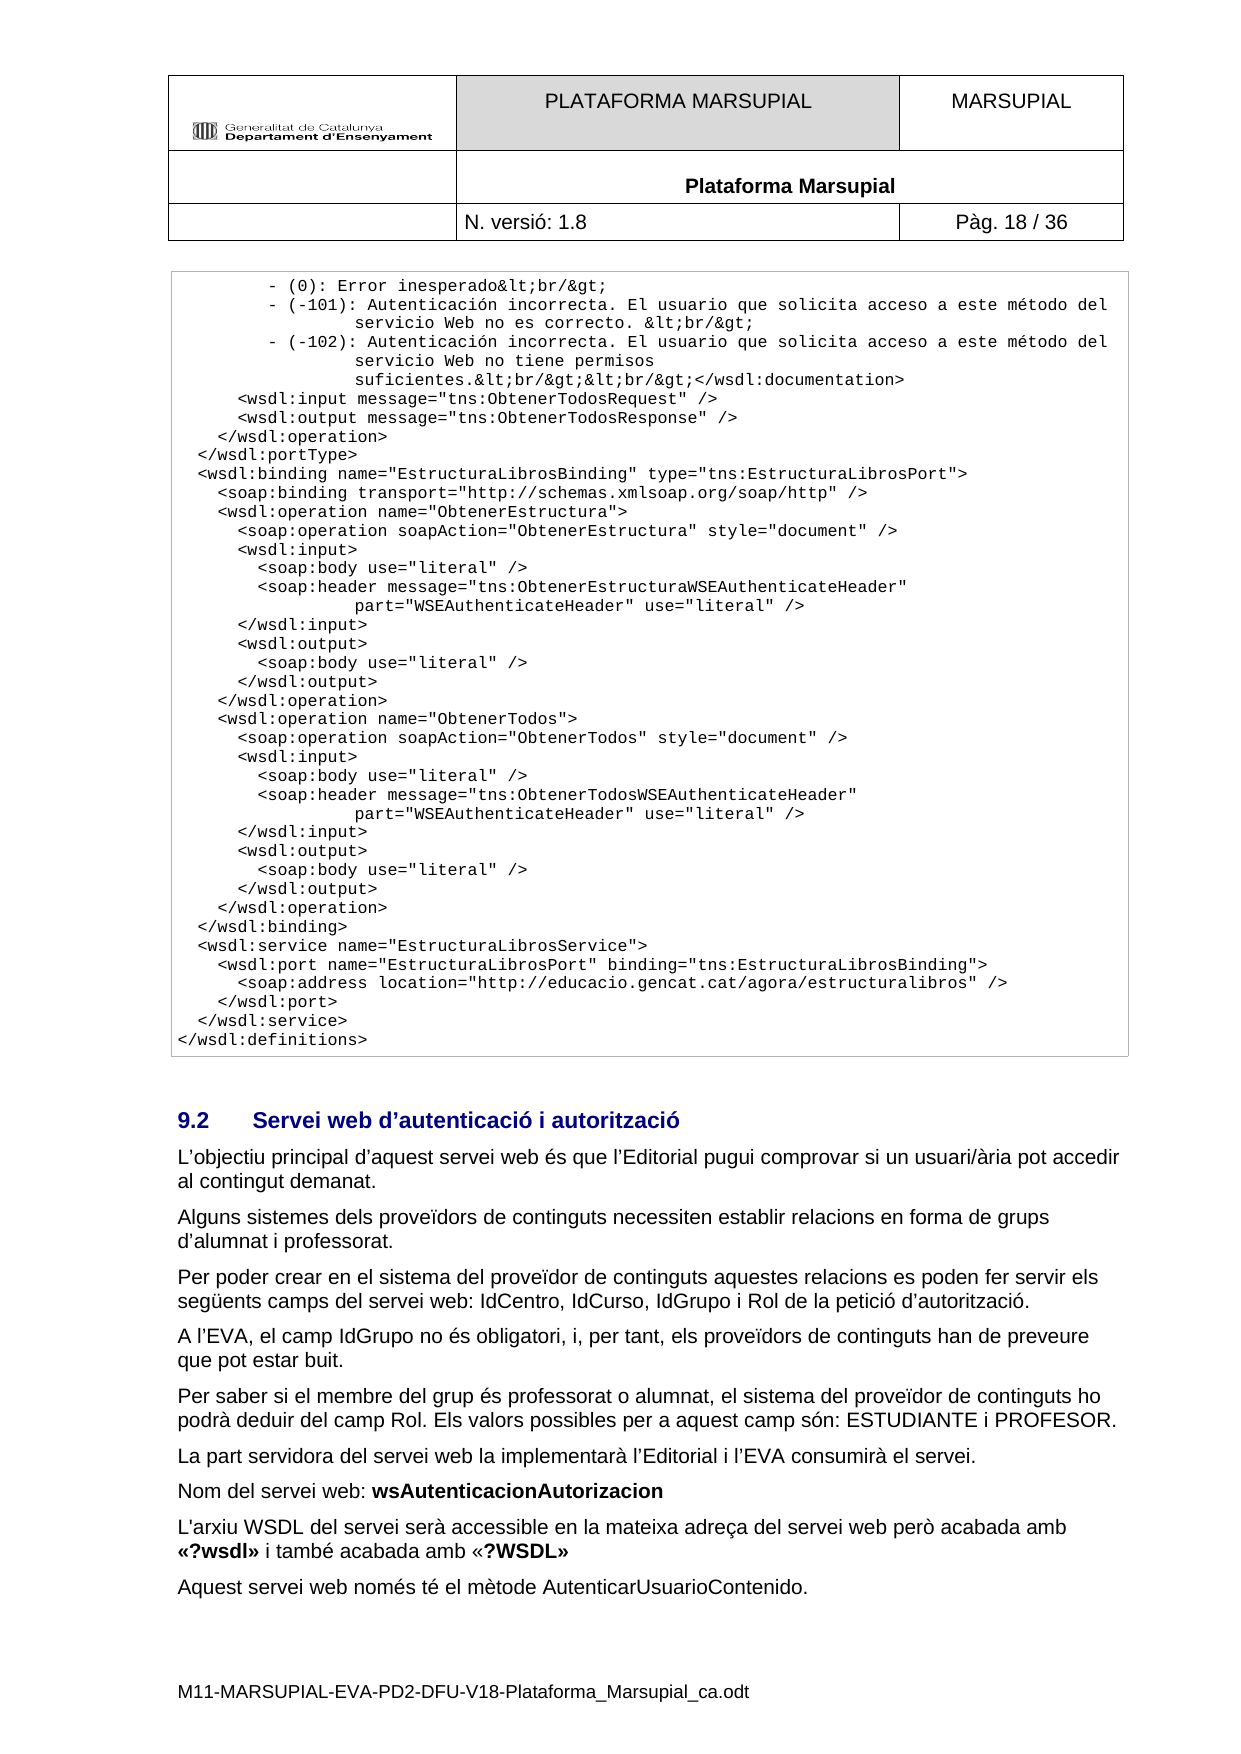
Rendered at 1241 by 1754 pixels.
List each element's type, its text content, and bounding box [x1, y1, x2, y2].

text </wsdl:service> [177, 1013, 1122, 1025]
text <soap:body use="literal" /> [177, 654, 1122, 673]
text <wsdl:operation name="ObtenerTodos"> [177, 711, 1122, 730]
text <soap:operation soapAction="ObtenerEstructura" style="document" /> [177, 522, 1122, 541]
text </wsdl:definitions> [172, 1025, 1128, 1056]
text </wsdl:operation> [177, 692, 1122, 711]
text L'arxiu WSDL del servei serà accessible en la mateixa adreça del servei web però acabada amb «?wsdl» i també acabada amb «?WSDL» [177, 1515, 1122, 1563]
text </wsdl:input> [177, 617, 1122, 636]
text La part servidora del servei web la implementarà l’Editorial i l’EVA consumirà el servei. [177, 1444, 1122, 1468]
text <soap:body use="literal" /> [177, 767, 1122, 786]
text </wsdl:binding> [177, 918, 1122, 937]
text </wsdl:portType> [177, 447, 1122, 466]
text </wsdl:operation> [177, 428, 1122, 447]
text </wsdl:input> [177, 824, 1122, 843]
text Nom del servei web: wsAutenticacionAutorizacion [177, 1479, 1122, 1503]
text <soap:operation soapAction="ObtenerTodos" style="document" /> [177, 730, 1122, 749]
text <wsdl:binding name="EstructuraLibrosBinding" type="tns:EstructuraLibrosPort"> [177, 466, 1122, 485]
text <soap:binding transport="http://schemas.xmlsoap.org/soap/http" /> [177, 485, 1122, 503]
text - (0): Error inesperado&lt;br/&gt; [172, 272, 1128, 296]
text <wsdl:operation name="ObtenerEstructura"> [177, 503, 1122, 522]
text <wsdl:output> [177, 636, 1122, 654]
text <wsdl:output> [177, 843, 1122, 862]
text <soap:header message="tns:ObtenerEstructuraWSEAuthenticateHeader" part="WSEAuthenticateHeader" use="literal" /> [177, 579, 1122, 617]
text L’objectiu principal d’aquest servei web és que l’Editorial pugui comprovar si un usuari/ària pot accedir al contingut demanat. [177, 1145, 1122, 1193]
text <wsdl:input> [177, 749, 1122, 767]
text Alguns sistemes dels proveïdors de continguts necessiten establir relacions en forma de grups d’alumnat i professorat. [177, 1205, 1122, 1253]
text Per saber si el membre del grup és professorat o alumnat, el sistema del proveïdor de continguts ho podrà deduir del camp Rol. Els valors possibles per a aquest camp són: ESTUDIANTE i PROFESOR. [177, 1384, 1122, 1432]
text <wsdl:service name="EstructuraLibrosService"> [177, 937, 1122, 956]
text A l’EVA, el camp IdGrupo no és obligatori, i, per tant, els proveïdors de continguts han de preveure que pot estar buit. [177, 1324, 1122, 1372]
text <soap:body use="literal" /> [177, 862, 1122, 881]
text <soap:address location="http://educacio.gencat.cat/agora/estructuralibros" /> [177, 975, 1122, 994]
text Per poder crear en el sistema del proveïdor de continguts aquestes relacions es poden fer servir els següents camps del servei web: IdCentro, IdCurso, IdGrupo i Rol de la petició d’autorització. [177, 1264, 1122, 1312]
subtitle Servei web d’autenticació i autorització [177, 1107, 1122, 1133]
text </wsdl:port> [177, 994, 1122, 1013]
text - (-102): Autenticación incorrecta. El usuario que solicita acceso a este método del servicio Web no tiene permisos suficientes.&lt;br/&gt;&lt;br/&gt;</wsdl:documentation> [177, 334, 1122, 390]
text <wsdl:output message="tns:ObtenerTodosResponse" /> [177, 409, 1122, 428]
text <wsdl:input message="tns:ObtenerTodosRequest" /> [177, 390, 1122, 409]
text - (-101): Autenticación incorrecta. El usuario que solicita acceso a este método del servicio Web no es correcto. &lt;br/&gt; [177, 296, 1122, 334]
text <wsdl:input> [177, 541, 1122, 560]
text Aquest servei web només té el mètode AutenticarUsuarioContenido. [177, 1575, 1122, 1599]
text </wsdl:operation> [177, 899, 1122, 918]
text <wsdl:port name="EstructuraLibrosPort" binding="tns:EstructuraLibrosBinding"> [177, 956, 1122, 975]
text </wsdl:output> [177, 673, 1122, 692]
text </wsdl:output> [177, 881, 1122, 899]
text <soap:header message="tns:ObtenerTodosWSEAuthenticateHeader" part="WSEAuthenticateHeader" use="literal" /> [177, 786, 1122, 824]
text <soap:body use="literal" /> [177, 560, 1122, 579]
